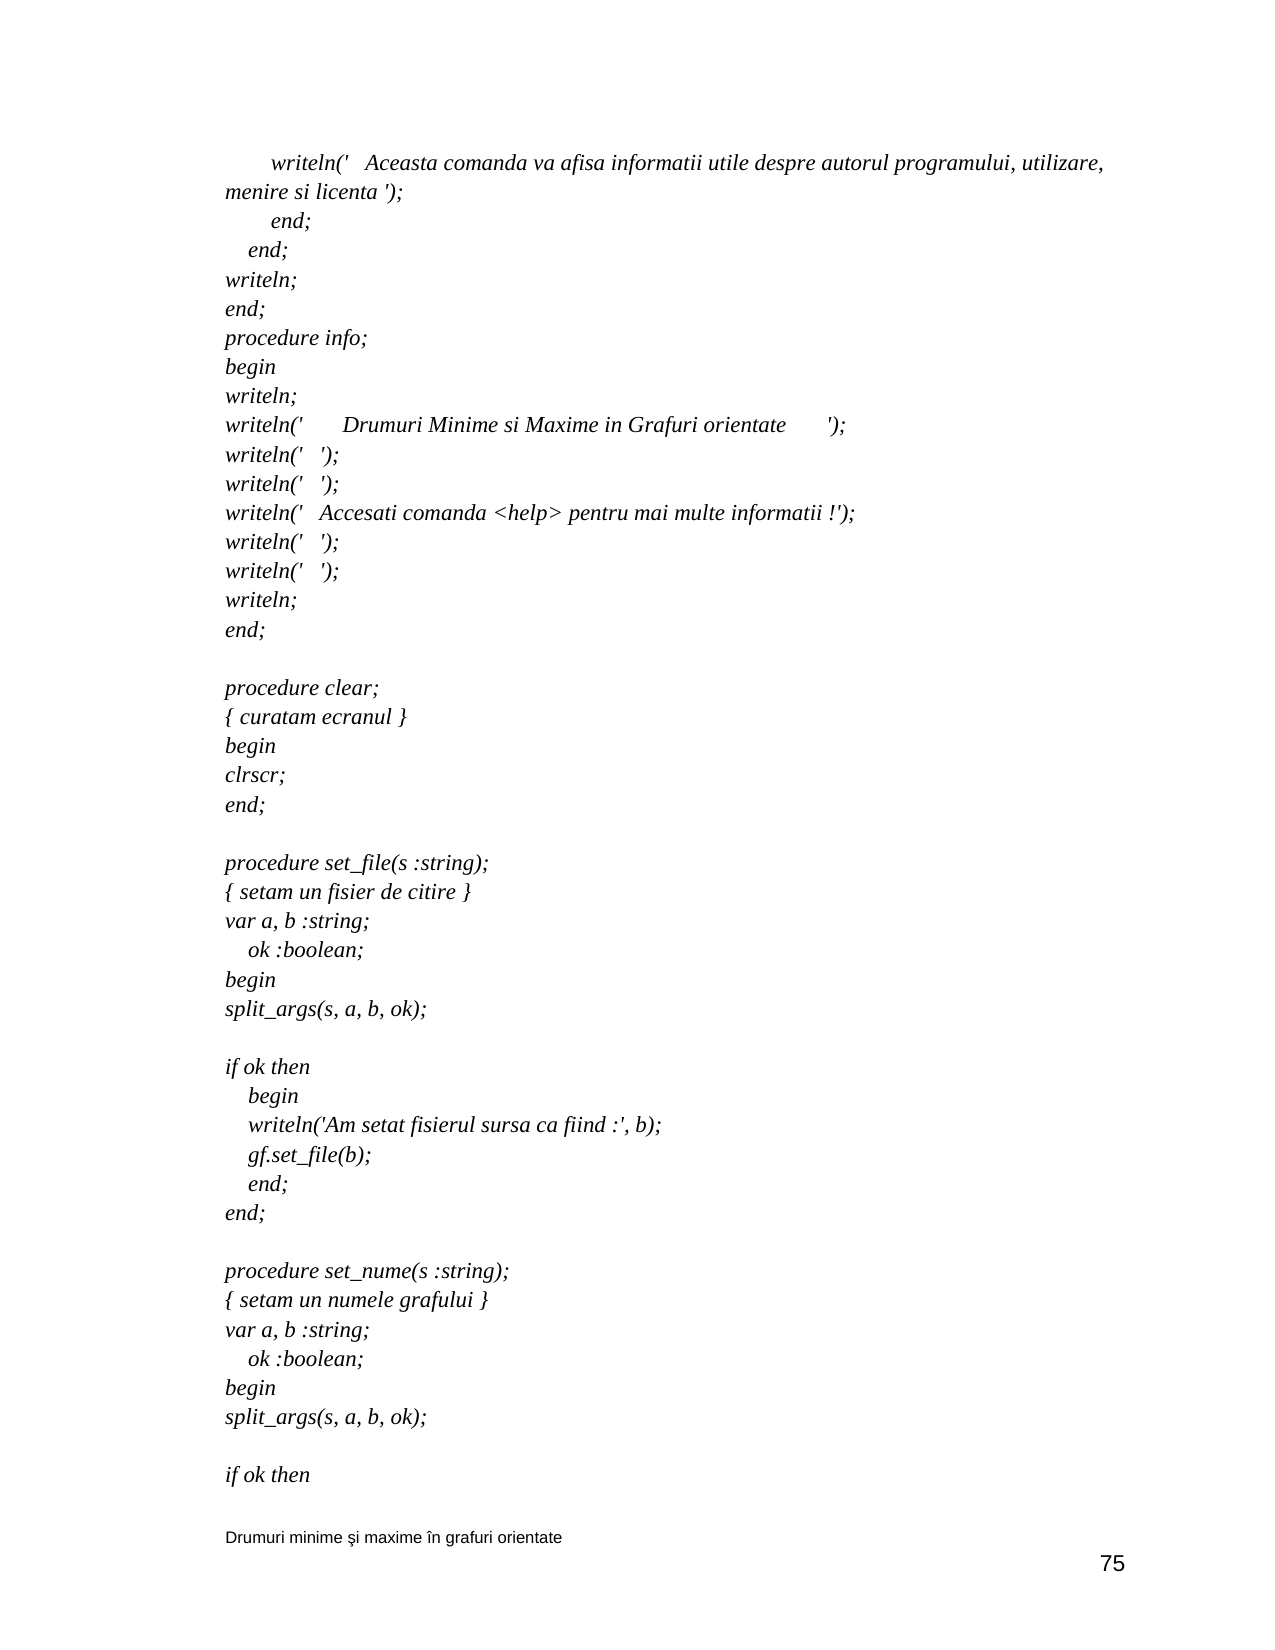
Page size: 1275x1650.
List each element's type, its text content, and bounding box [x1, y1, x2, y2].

text procedure set_file(s :string); [225, 850, 1125, 875]
text { setam un numele grafului } [225, 1287, 1125, 1313]
text clrscr; [225, 762, 1125, 788]
text end; [225, 617, 1125, 642]
text writeln(' Accesati comanda <help> pentru mai multe informatii !'); [225, 500, 1125, 525]
text split_args(s, a, b, ok); [225, 996, 1125, 1021]
text writeln; [225, 383, 1125, 409]
text if ok then [225, 1462, 1125, 1488]
text if ok then [225, 1054, 1125, 1079]
text writeln(' '); [225, 529, 1125, 554]
text writeln(' Drumuri Minime si Maxime in Grafuri orientate '); [225, 412, 1125, 438]
text writeln(' '); [225, 442, 1125, 467]
text begin [225, 1083, 1125, 1109]
text end; [225, 792, 1125, 817]
text writeln(' Aceasta comanda va afisa informatii utile despre autorul programului, utilizare, menire si licenta '); [225, 150, 1125, 204]
text procedure info; [225, 325, 1125, 350]
text begin [225, 733, 1125, 759]
text begin [225, 967, 1125, 992]
text procedure set_nume(s :string); [225, 1258, 1125, 1284]
text { curatam ecranul } [225, 704, 1125, 729]
text ok :boolean; [225, 937, 1125, 963]
text ok :boolean; [225, 1346, 1125, 1371]
text writeln; [225, 587, 1125, 613]
text writeln; [225, 267, 1125, 292]
text writeln('Am setat fisierul sursa ca fiind :', b); [225, 1112, 1125, 1138]
text end; [225, 1200, 1125, 1225]
text end; [225, 296, 1125, 321]
text end; [225, 1171, 1125, 1196]
text gf.set_file(b); [225, 1142, 1125, 1167]
text end; [225, 208, 1125, 234]
text { setam un fisier de citire } [225, 879, 1125, 904]
text split_args(s, a, b, ok); [225, 1404, 1125, 1429]
text var a, b :string; [225, 908, 1125, 934]
text begin [225, 354, 1125, 379]
text procedure clear; [225, 675, 1125, 700]
text var a, b :string; [225, 1317, 1125, 1342]
text begin [225, 1375, 1125, 1400]
text writeln(' '); [225, 558, 1125, 584]
text writeln(' '); [225, 471, 1125, 496]
text end; [225, 237, 1125, 263]
